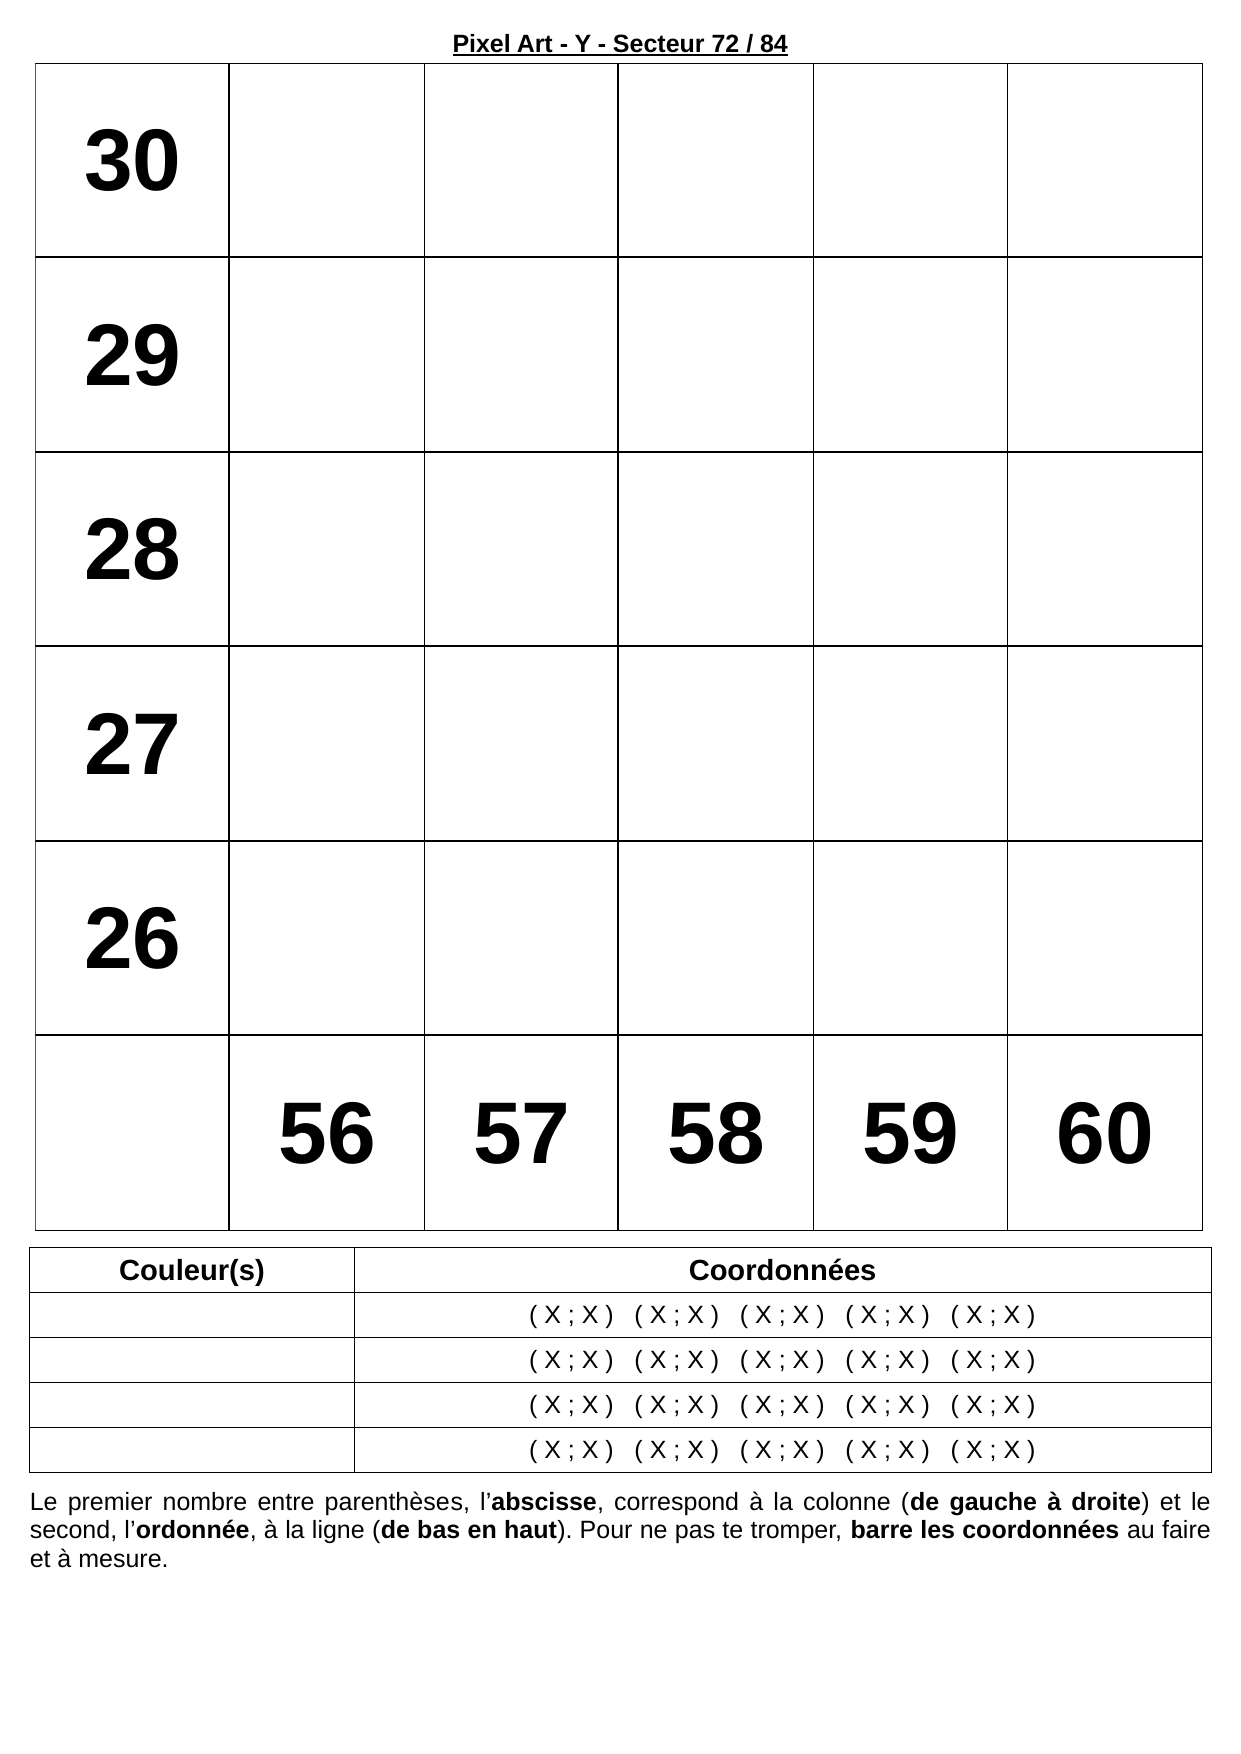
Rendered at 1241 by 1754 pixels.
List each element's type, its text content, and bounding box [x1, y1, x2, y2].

table_cell ( X ; X ) ( X ; X ) ( X ; X ) ( X ; X ) ( X ; X ) [355, 1383, 1211, 1427]
table_cell ( X ; X ) ( X ; X ) ( X ; X ) ( X ; X ) ( X ; X ) [355, 1338, 1211, 1382]
table_cell [30, 1338, 354, 1382]
table_cell ( X ; X ) ( X ; X ) ( X ; X ) ( X ; X ) ( X ; X ) [355, 1428, 1211, 1472]
table_cell ( X ; X ) ( X ; X ) ( X ; X ) ( X ; X ) ( X ; X ) [355, 1293, 1211, 1337]
table_cell [30, 1428, 354, 1472]
table_cell [30, 1383, 354, 1427]
table_cell [30, 1293, 354, 1337]
text Pixel Art - Y - Secteur 72 / 84 [29, 29, 1211, 58]
table_header Couleur(s) [30, 1248, 354, 1292]
table_header Coordonnées [355, 1248, 1211, 1292]
text Le premier nombre entre parenthèses, l’abscisse, correspond à la colonne (de gauche à droite) et le second, l’ordonnée, à la ligne (de bas en haut). Pour ne pas te tromper, barre les coordonnées au faire et à mesure. [29, 1487, 1211, 1573]
